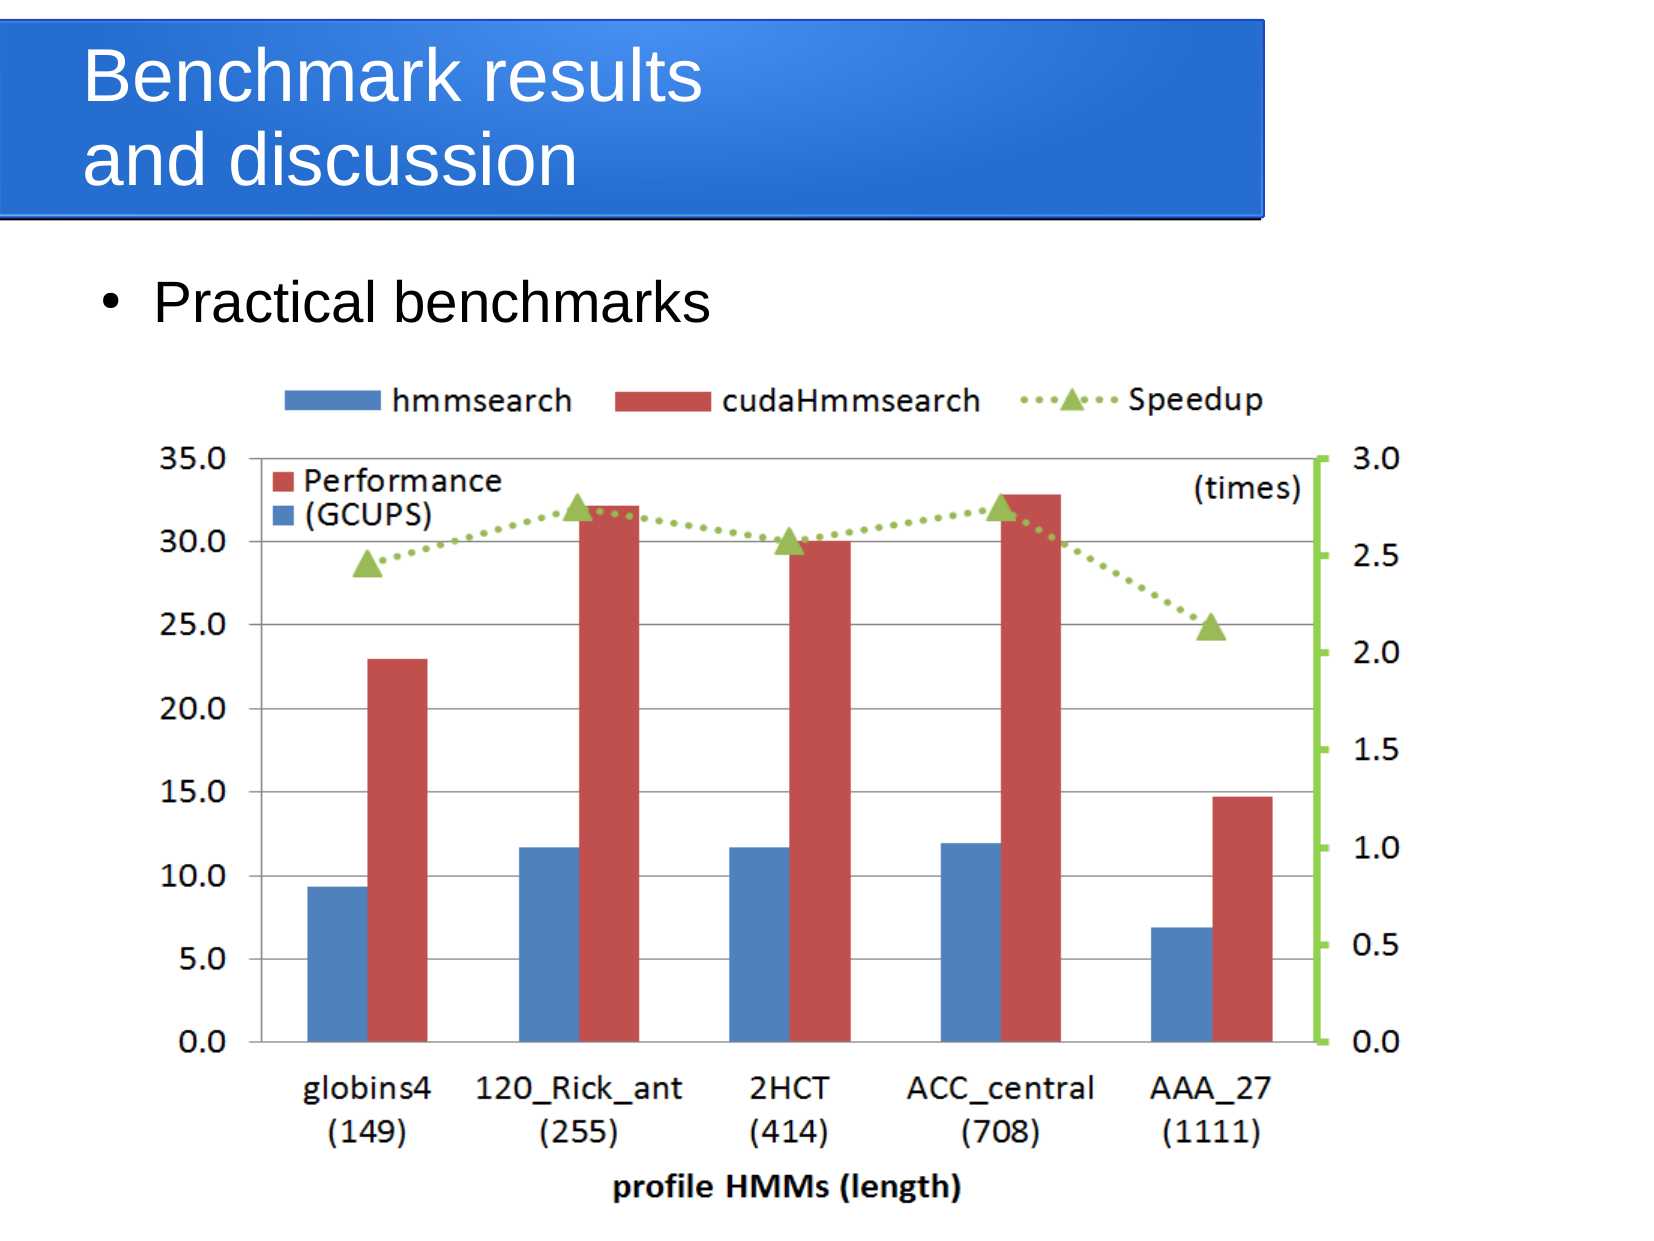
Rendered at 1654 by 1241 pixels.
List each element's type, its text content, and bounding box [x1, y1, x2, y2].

picture [150, 378, 1411, 1213]
list Practical benchmarks [82, 269, 1538, 1201]
title Benchmark results and discussion [82, 25, 1250, 211]
